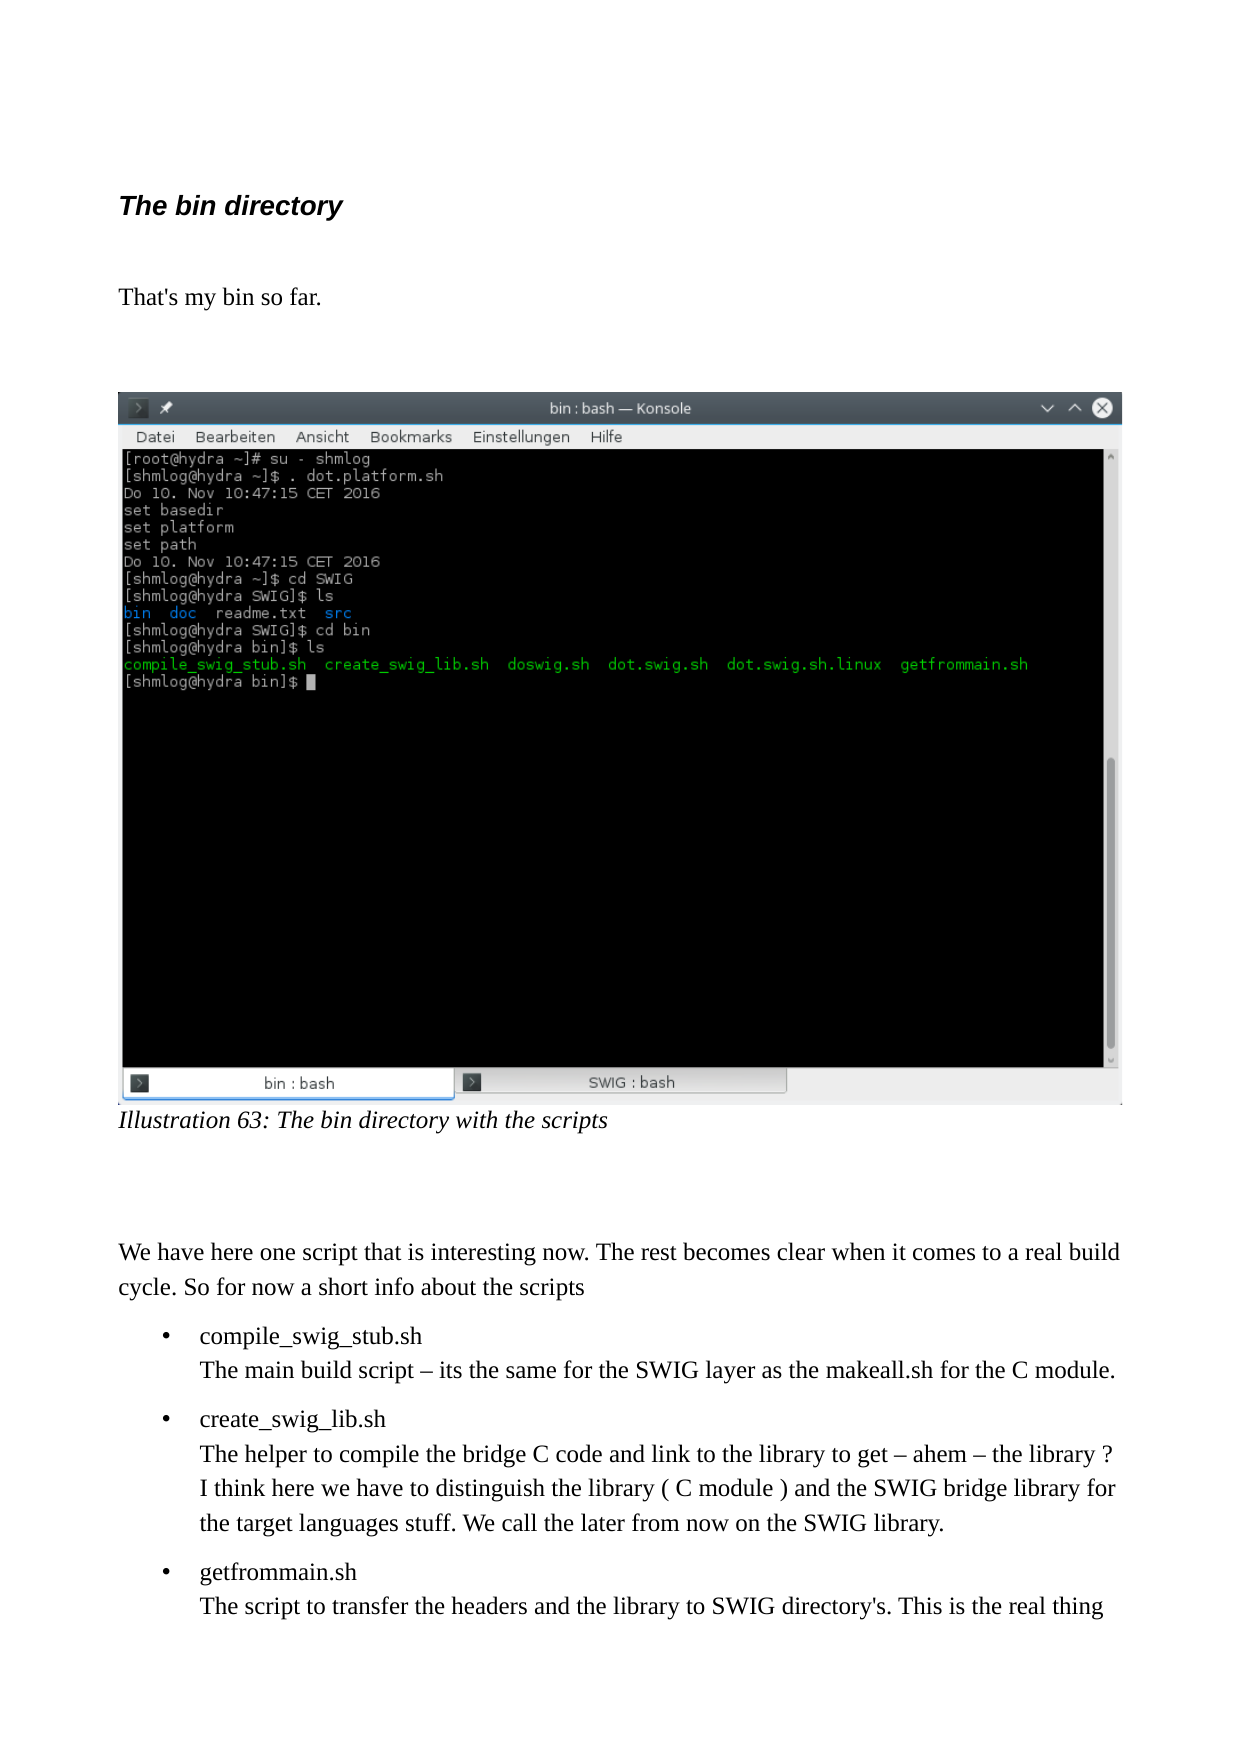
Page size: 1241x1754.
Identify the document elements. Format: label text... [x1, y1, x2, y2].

text Illustration 63: The bin directory with the scripts [118, 1105, 1122, 1133]
list getfrommain.sh The script to transfer the headers and the library to SWIG directory's. This is the real thing [162, 1557, 1122, 1620]
subtitle The bin directory [118, 189, 1122, 221]
text That's my bin so far. [118, 282, 1122, 311]
picture [118, 392, 1123, 1105]
list compile_swig_stub.sh The main build script – its the same for the SWIG layer as the makeall.sh for the C module. [162, 1321, 1122, 1384]
list create_swig_lib.sh The helper to compile the bridge C code and link to the library to get – ahem – the library ? I think here we have to distinguish the library ( C module ) and the SWIG bridge library for the target languages stuff. We call the later from now on the SWIG library. [162, 1404, 1122, 1537]
text We have here one script that is interesting now. The rest becomes clear when it comes to a real build cycle. So for now a short info about the scripts [118, 1237, 1122, 1301]
